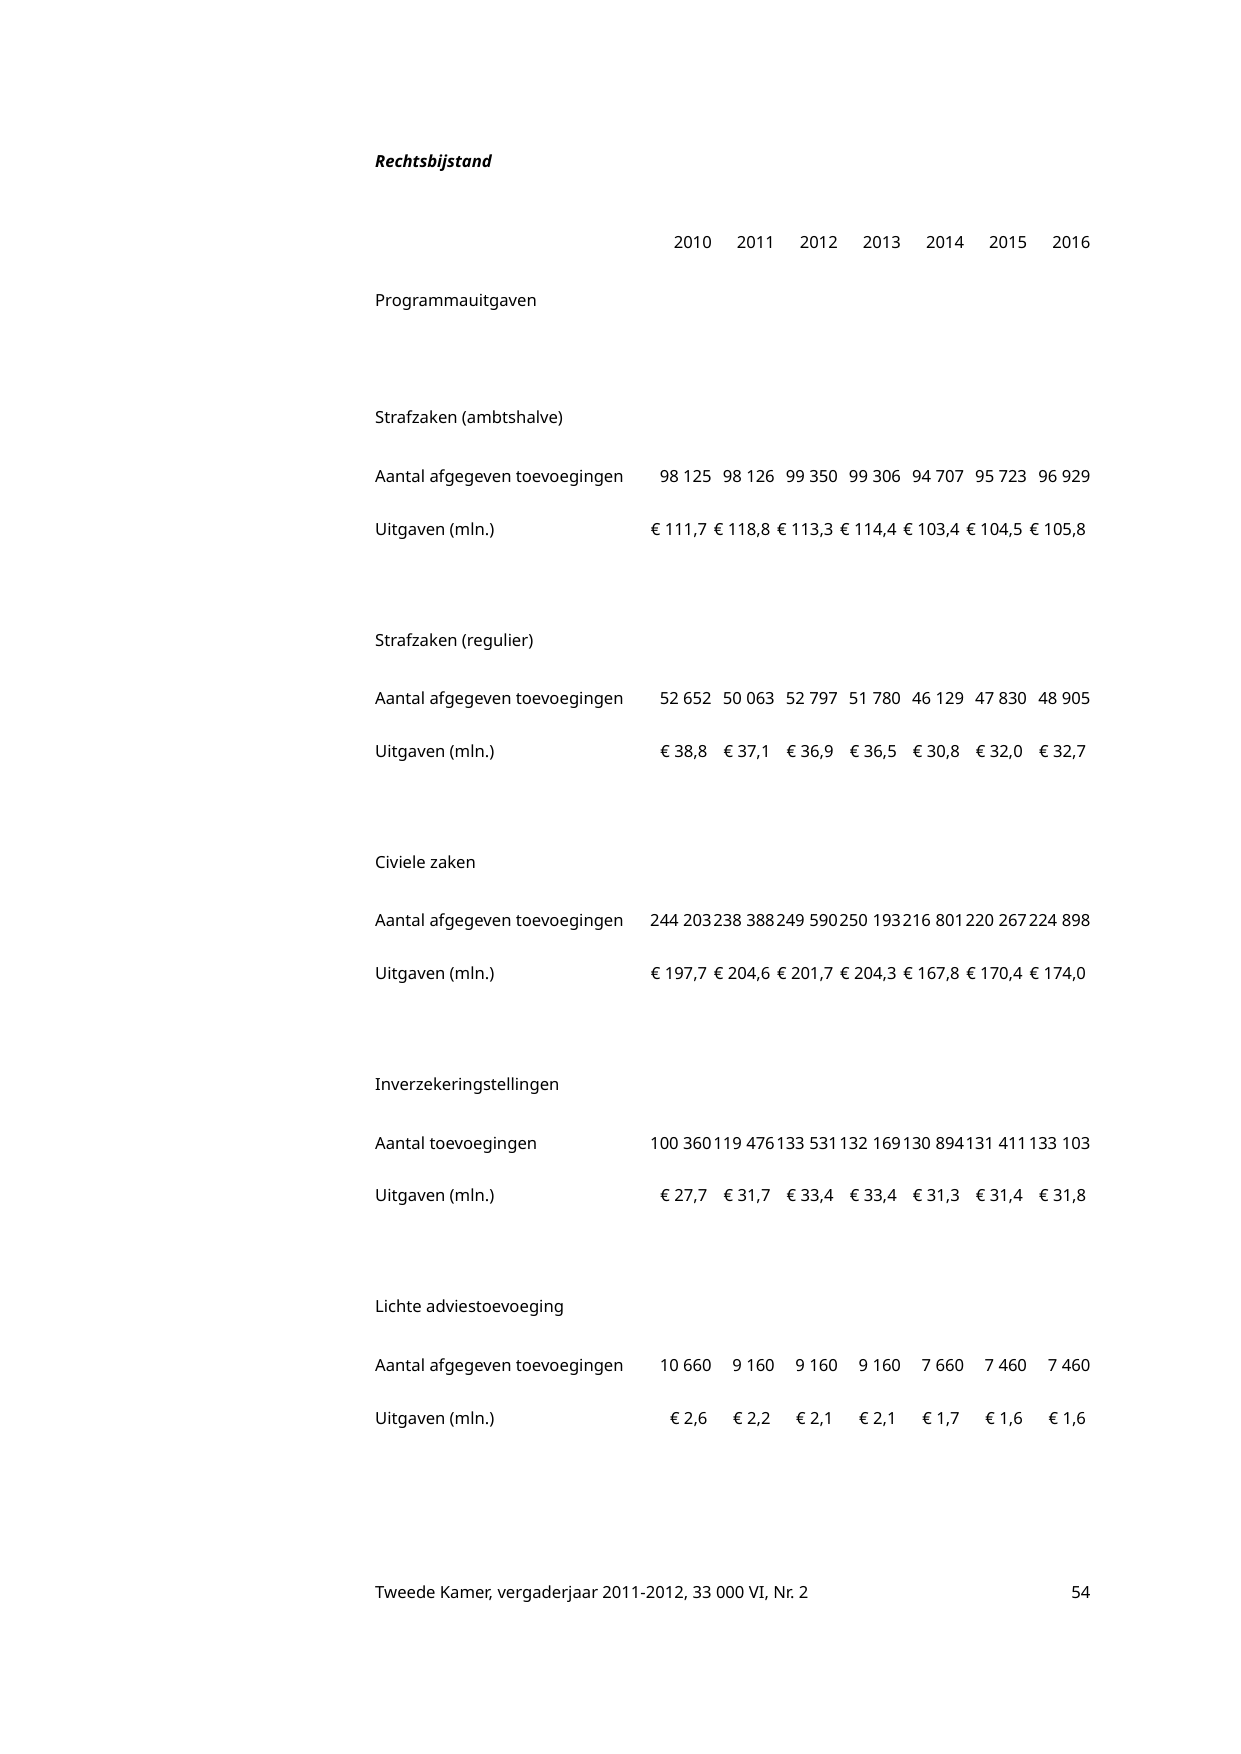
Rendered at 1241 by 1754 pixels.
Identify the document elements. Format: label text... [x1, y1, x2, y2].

table_cell [1027, 1014, 1090, 1073]
table_header 2010 [648, 231, 711, 289]
table_cell 10 660 [648, 1354, 711, 1406]
table_cell 7 660 [901, 1354, 964, 1406]
table_cell [711, 570, 774, 628]
table_cell [775, 289, 838, 347]
table_cell [838, 1295, 901, 1353]
table_cell [1027, 406, 1090, 464]
table_cell Uitgaven (mln.) [375, 1184, 648, 1237]
table_cell [838, 1073, 901, 1131]
table_cell 98 125 [648, 464, 711, 517]
table_cell 133 531 [775, 1131, 838, 1184]
table_cell [775, 792, 838, 851]
table_cell [901, 1014, 964, 1073]
table_cell [838, 406, 901, 464]
table_cell [1027, 851, 1090, 909]
table_header [375, 231, 648, 289]
table_cell [1027, 792, 1090, 851]
table_cell € 204,3 [838, 962, 901, 1014]
table_cell [964, 1237, 1027, 1295]
table_cell € 38,8 [648, 739, 711, 792]
table_cell [901, 1295, 964, 1353]
table_cell 95 723 [964, 464, 1027, 517]
table_cell [775, 1014, 838, 1073]
table_cell 216 801 [901, 909, 964, 962]
table_cell Lichte adviestoevoeging [375, 1295, 648, 1353]
table_cell € 1,6 [1027, 1406, 1090, 1459]
table_cell € 113,3 [775, 517, 838, 570]
table_cell 99 306 [838, 464, 901, 517]
table_cell [901, 851, 964, 909]
table_cell [901, 1073, 964, 1131]
table_cell € 31,4 [964, 1184, 1027, 1237]
table_cell Aantal afgegeven toevoegingen [375, 1354, 648, 1406]
table_cell € 111,7 [648, 517, 711, 570]
table_header 2013 [838, 231, 901, 289]
table_cell Uitgaven (mln.) [375, 1406, 648, 1459]
table_cell [964, 570, 1027, 628]
table_cell [838, 570, 901, 628]
table_cell [901, 1237, 964, 1295]
table_cell [964, 1295, 1027, 1353]
table_header 2011 [711, 231, 774, 289]
table_cell [838, 289, 901, 347]
table_cell [711, 851, 774, 909]
table_cell 98 126 [711, 464, 774, 517]
table_cell € 105,8 [1027, 517, 1090, 570]
table_cell 9 160 [711, 1354, 774, 1406]
table_cell € 2,1 [775, 1406, 838, 1459]
table_cell [648, 289, 711, 347]
table_header 2016 [1027, 231, 1090, 289]
table_cell 48 905 [1027, 687, 1090, 739]
table_cell € 31,3 [901, 1184, 964, 1237]
table_cell [775, 1073, 838, 1131]
table_cell 7 460 [1027, 1354, 1090, 1406]
table_cell 46 129 [901, 687, 964, 739]
table_cell Uitgaven (mln.) [375, 517, 648, 570]
table_cell 224 898 [1027, 909, 1090, 962]
table_cell € 37,1 [711, 739, 774, 792]
table_cell [375, 792, 648, 851]
table_cell [964, 851, 1027, 909]
table_cell [648, 1237, 711, 1295]
table_cell Civiele zaken [375, 851, 648, 909]
table_cell € 36,5 [838, 739, 901, 792]
table_cell [838, 1459, 901, 1517]
table_cell [375, 1459, 648, 1517]
table_cell € 204,6 [711, 962, 774, 1014]
table_cell [964, 348, 1027, 406]
table_cell 244 203 [648, 909, 711, 962]
table_cell Uitgaven (mln.) [375, 739, 648, 792]
table_cell 99 350 [775, 464, 838, 517]
table_cell [775, 348, 838, 406]
table_cell Aantal afgegeven toevoegingen [375, 909, 648, 962]
table_cell [901, 1459, 964, 1517]
table_cell € 31,7 [711, 1184, 774, 1237]
table_cell [711, 1014, 774, 1073]
table_cell [1027, 1073, 1090, 1131]
table_cell € 33,4 [838, 1184, 901, 1237]
table_cell 47 830 [964, 687, 1027, 739]
table_cell € 33,4 [775, 1184, 838, 1237]
table_cell 9 160 [775, 1354, 838, 1406]
table_cell 52 797 [775, 687, 838, 739]
table_cell [648, 1459, 711, 1517]
table_cell € 1,7 [901, 1406, 964, 1459]
table_cell [964, 628, 1027, 687]
table_cell [648, 406, 711, 464]
table_cell € 27,7 [648, 1184, 711, 1237]
table_cell [711, 348, 774, 406]
table_cell € 167,8 [901, 962, 964, 1014]
table_cell € 31,8 [1027, 1184, 1090, 1237]
table_cell [711, 289, 774, 347]
table_cell Aantal afgegeven toevoegingen [375, 464, 648, 517]
table_cell [838, 628, 901, 687]
table_cell [648, 792, 711, 851]
table_cell 132 169 [838, 1131, 901, 1184]
table_cell [964, 289, 1027, 347]
table_cell [901, 348, 964, 406]
table_cell Strafzaken (ambtshalve) [375, 406, 648, 464]
table_cell 249 590 [775, 909, 838, 962]
table_cell [901, 570, 964, 628]
table_cell 131 411 [964, 1131, 1027, 1184]
table_cell [648, 1014, 711, 1073]
table_cell [775, 1237, 838, 1295]
table_cell [901, 289, 964, 347]
text Rechtsbijstand [375, 150, 1090, 173]
table_cell [648, 628, 711, 687]
table_cell € 114,4 [838, 517, 901, 570]
table_cell € 118,8 [711, 517, 774, 570]
table_cell [711, 1073, 774, 1131]
table_cell Strafzaken (regulier) [375, 628, 648, 687]
table_header 2015 [964, 231, 1027, 289]
table_cell [648, 1295, 711, 1353]
table_cell [375, 570, 648, 628]
table_cell 133 103 [1027, 1131, 1090, 1184]
table_cell Aantal afgegeven toevoegingen [375, 687, 648, 739]
table_cell [1027, 289, 1090, 347]
table_cell [648, 1073, 711, 1131]
table_cell € 32,0 [964, 739, 1027, 792]
table_cell € 32,7 [1027, 739, 1090, 792]
table_cell € 103,4 [901, 517, 964, 570]
table_cell € 30,8 [901, 739, 964, 792]
table_cell € 2,6 [648, 1406, 711, 1459]
table_header 2012 [775, 231, 838, 289]
table_cell 100 360 [648, 1131, 711, 1184]
table_cell € 36,9 [775, 739, 838, 792]
table_cell [711, 792, 774, 851]
table_cell [648, 348, 711, 406]
table_cell [775, 406, 838, 464]
table_cell € 197,7 [648, 962, 711, 1014]
table_cell [964, 1459, 1027, 1517]
table_cell [775, 1459, 838, 1517]
table_cell 220 267 [964, 909, 1027, 962]
table_cell [838, 1014, 901, 1073]
table_cell 94 707 [901, 464, 964, 517]
table_cell 50 063 [711, 687, 774, 739]
table_cell € 104,5 [964, 517, 1027, 570]
table_cell [1027, 348, 1090, 406]
table_cell [775, 570, 838, 628]
table_cell € 170,4 [964, 962, 1027, 1014]
table_cell 9 160 [838, 1354, 901, 1406]
table_cell € 2,1 [838, 1406, 901, 1459]
table_cell [838, 792, 901, 851]
table_cell [1027, 628, 1090, 687]
table_cell [775, 851, 838, 909]
table_cell € 201,7 [775, 962, 838, 1014]
table_cell [375, 1237, 648, 1295]
table_cell € 174,0 [1027, 962, 1090, 1014]
table_cell 96 929 [1027, 464, 1090, 517]
table_cell [711, 628, 774, 687]
table_cell [775, 1295, 838, 1353]
table_cell [964, 792, 1027, 851]
table_cell Programmauitgaven [375, 289, 648, 347]
table_cell [648, 851, 711, 909]
table_cell [375, 348, 648, 406]
table_cell [838, 851, 901, 909]
table_cell 130 894 [901, 1131, 964, 1184]
table_cell Aantal toevoegingen [375, 1131, 648, 1184]
table_header 2014 [901, 231, 964, 289]
table_cell € 2,2 [711, 1406, 774, 1459]
table_cell [711, 406, 774, 464]
table_cell 119 476 [711, 1131, 774, 1184]
table_cell [901, 792, 964, 851]
table_cell 51 780 [838, 687, 901, 739]
table_cell 52 652 [648, 687, 711, 739]
table_cell [648, 570, 711, 628]
table_cell [1027, 1237, 1090, 1295]
table_cell [1027, 1459, 1090, 1517]
table_cell [838, 1237, 901, 1295]
table_cell 250 193 [838, 909, 901, 962]
table_cell [775, 628, 838, 687]
table_cell [1027, 570, 1090, 628]
table_cell [1027, 1295, 1090, 1353]
table_cell [901, 406, 964, 464]
table_cell [711, 1295, 774, 1353]
table_cell [375, 1014, 648, 1073]
table_cell [964, 1014, 1027, 1073]
table_cell [964, 406, 1027, 464]
table_cell 7 460 [964, 1354, 1027, 1406]
table_cell 238 388 [711, 909, 774, 962]
table_cell [964, 1073, 1027, 1131]
table_cell [901, 628, 964, 687]
table_cell [711, 1459, 774, 1517]
table_cell Inverzekeringstellingen [375, 1073, 648, 1131]
table_cell Uitgaven (mln.) [375, 962, 648, 1014]
table_cell [711, 1237, 774, 1295]
table_cell € 1,6 [964, 1406, 1027, 1459]
table_cell [838, 348, 901, 406]
